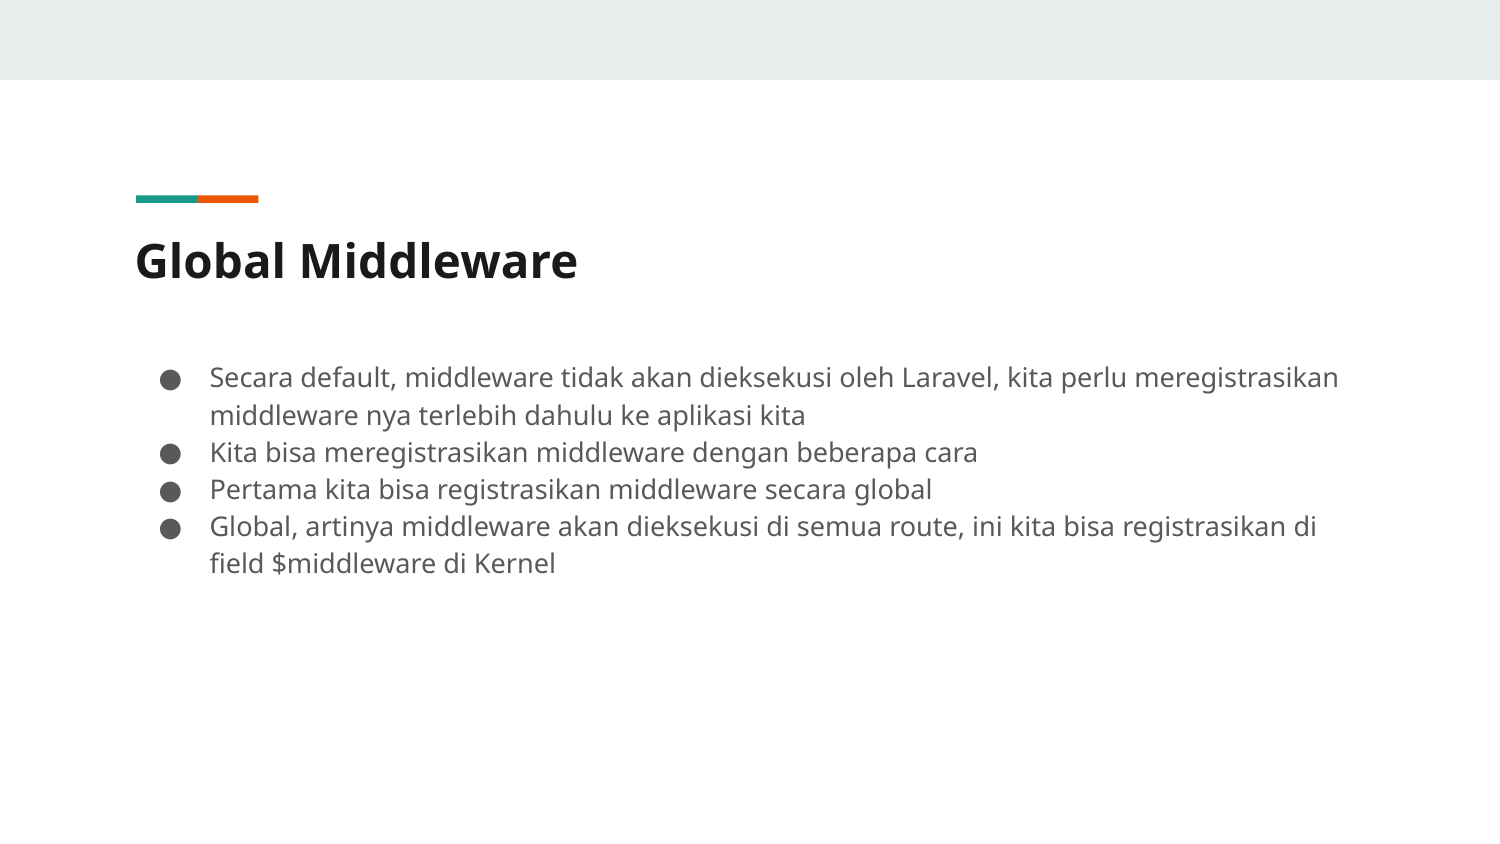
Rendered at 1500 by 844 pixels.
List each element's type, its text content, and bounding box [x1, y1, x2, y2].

list Secara default, middleware tidak akan dieksekusi oleh Laravel, kita perlu meregistrasikan middleware nya terlebih dahulu ke aplikasi kita Kita bisa meregistrasikan middleware dengan beberapa cara Pertama kita bisa registrasikan middleware secara global Global, artinya middleware akan dieksekusi di semua route, ini kita bisa registrasikan di field $middleware di Kernel [119, 341, 1381, 712]
title Global Middleware [119, 216, 1381, 305]
